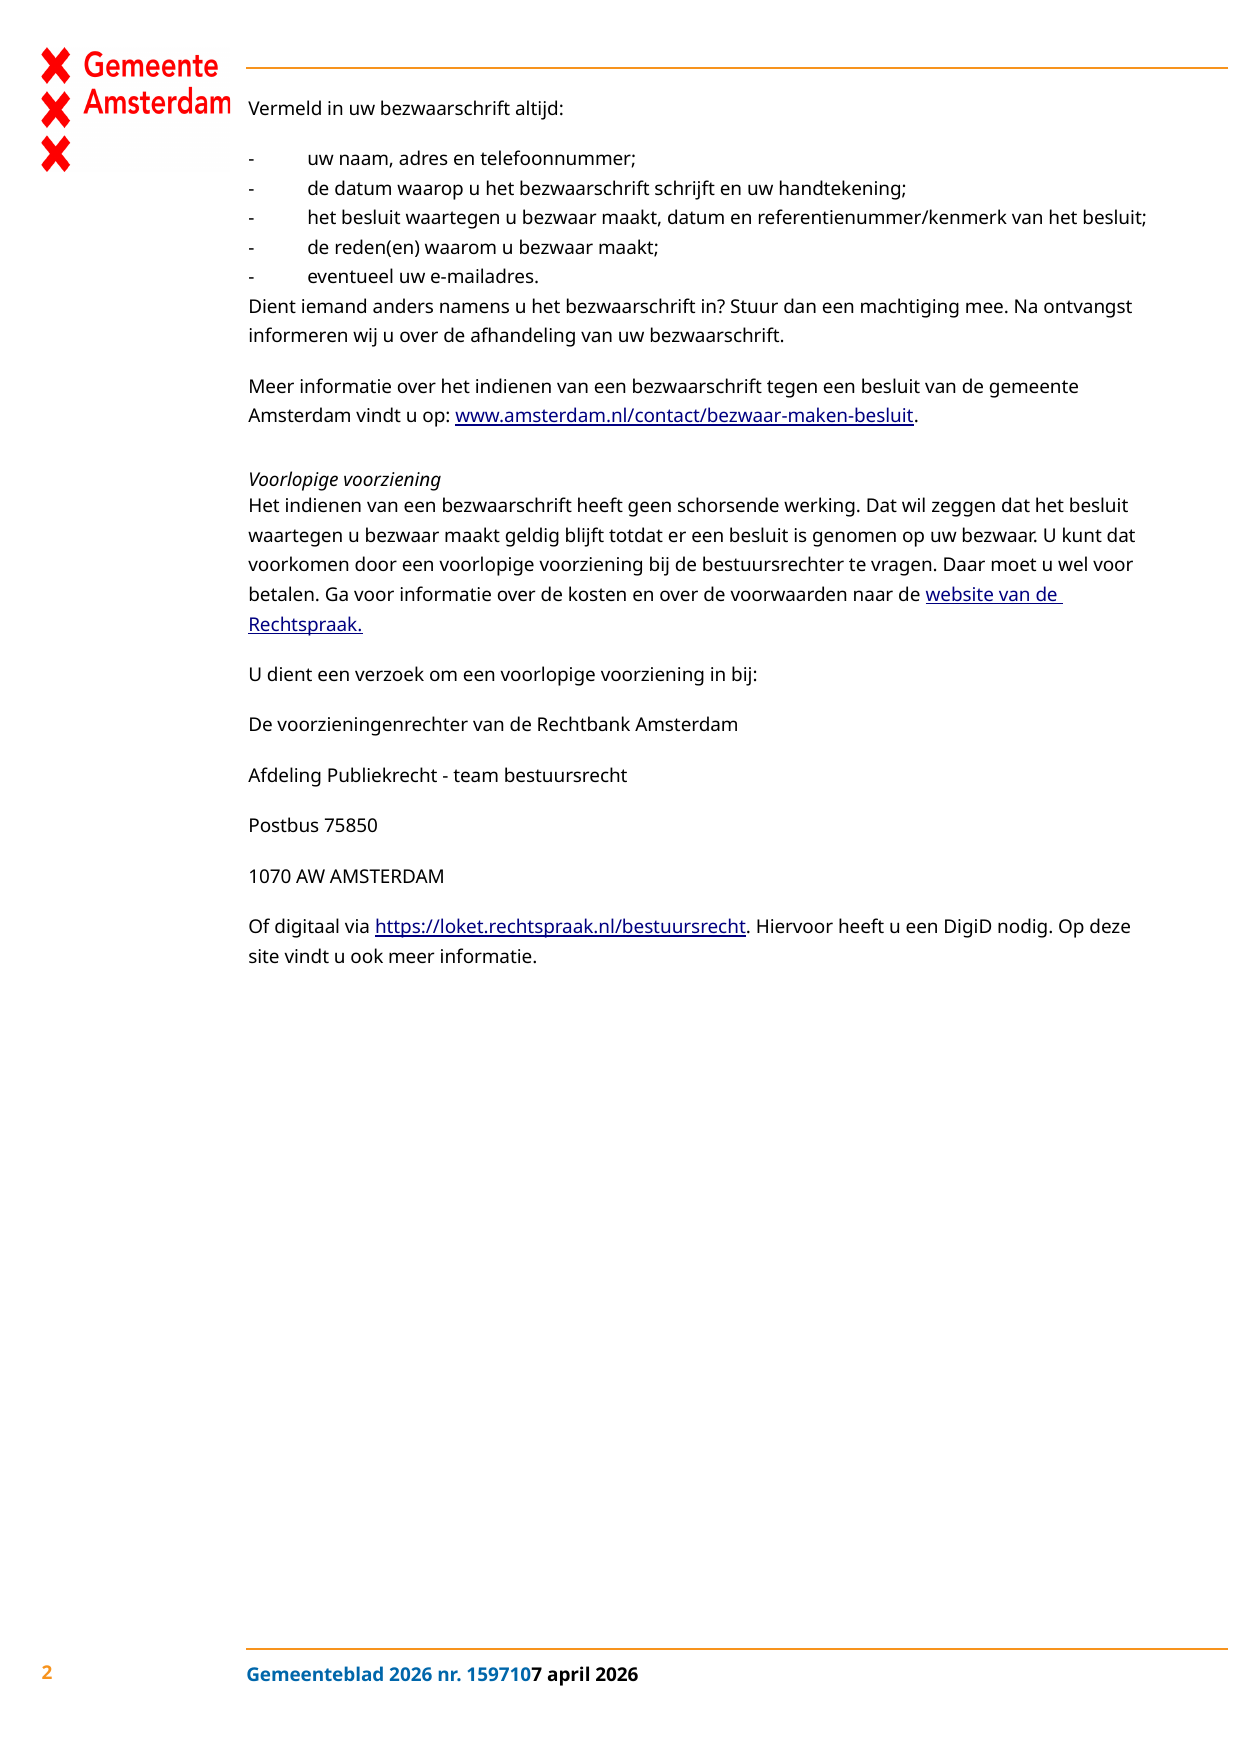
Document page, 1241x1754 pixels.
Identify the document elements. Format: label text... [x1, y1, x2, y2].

list eventueel uw e-mailadres. [248, 263, 1152, 289]
text U dient een verzoek om een voorlopige voorziening in bij: [248, 661, 1152, 687]
text Meer informatie over het indienen van een bezwaarschrift tegen een besluit van de gemeente Amsterdam vindt u op: www.amsterdam.nl/contact/bezwaar-maken-besluit. [248, 373, 1152, 428]
list uw naam, adres en telefoonnummer; [248, 145, 1152, 171]
text Dient iemand anders namens u het bezwaarschrift in? Stuur dan een machtiging mee. Na ontvangst informeren wij u over de afhandeling van uw bezwaarschrift. [248, 293, 1152, 348]
text Voorlopige voorziening [248, 467, 1152, 492]
text Postbus 75850 [248, 812, 1152, 838]
list de datum waarop u het bezwaarschrift schrijft en uw handtekening; [248, 175, 1152, 201]
list het besluit waartegen u bezwaar maakt, datum en referentienummer/kenmerk van het besluit; [248, 204, 1152, 230]
text De voorzieningenrechter van de Rechtbank Amsterdam [248, 712, 1152, 737]
text Of digitaal via https://loket.rechtspraak.nl/bestuursrecht. Hiervoor heeft u een DigiD nodig. Op deze site vindt u ook meer informatie. [248, 913, 1152, 968]
text Vermeld in uw bezwaarschrift altijd: [248, 95, 1152, 121]
picture [41, 47, 231, 172]
list de reden(en) waarom u bezwaar maakt; [248, 234, 1152, 260]
text Afdeling Publiekrecht - team bestuursrecht [248, 762, 1152, 788]
text 1070 AW AMSTERDAM [248, 863, 1152, 888]
text Het indienen van een bezwaarschrift heeft geen schorsende werking. Dat wil zeggen dat het besluit waartegen u bezwaar maakt geldig blijft totdat er een besluit is genomen op uw bezwaar. U kunt dat voorkomen door een voorlopige voorziening bij de bestuursrechter te vragen. Daar moet u wel voor betalen. Ga voor informatie over de kosten en over de voorwaarden naar de website van de Rechtspraak. [248, 492, 1152, 636]
